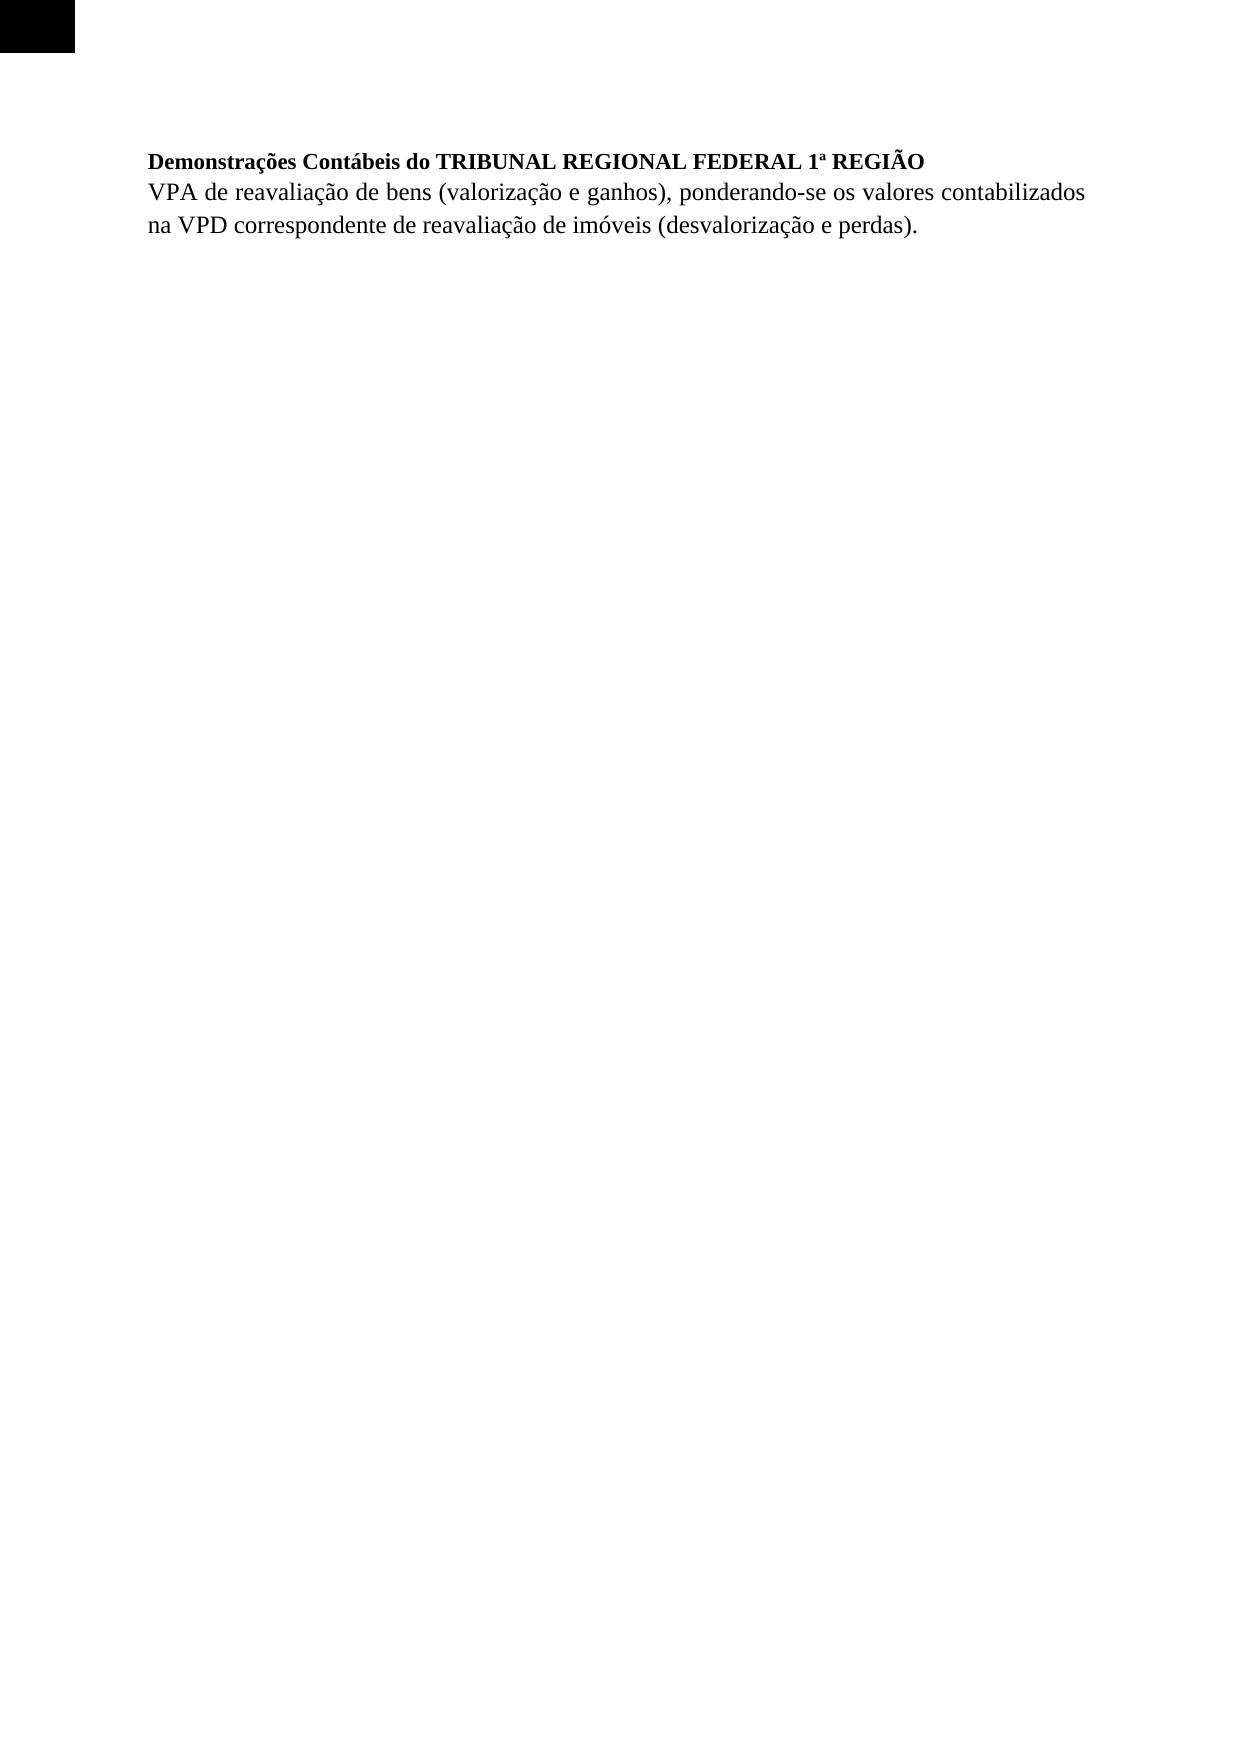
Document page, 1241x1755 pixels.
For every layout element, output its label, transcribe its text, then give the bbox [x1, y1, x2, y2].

text VPA de reavaliação de bens (valorização e ganhos), ponderando-se os valores contabilizados na VPD correspondente de reavaliação de imóveis (desvalorização e perdas). [148, 177, 1087, 239]
